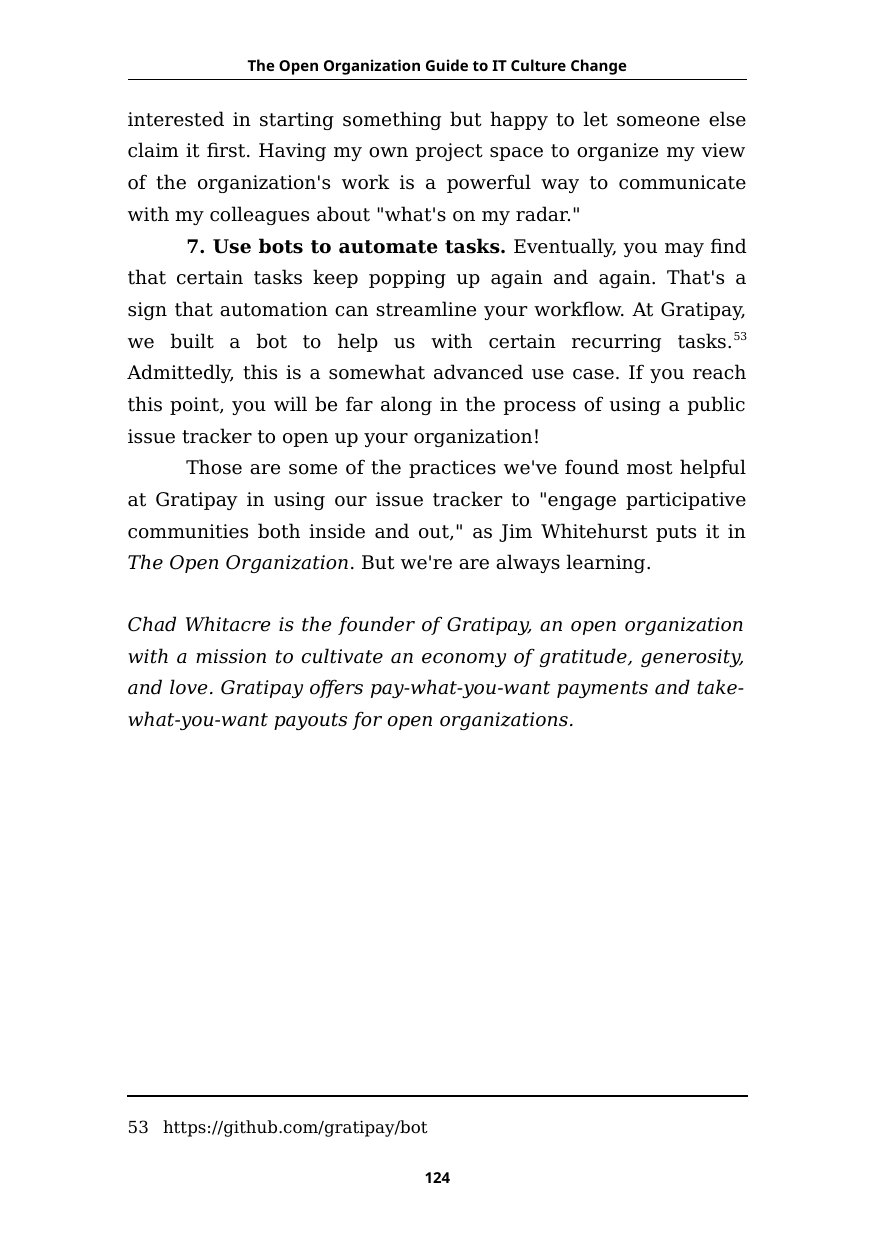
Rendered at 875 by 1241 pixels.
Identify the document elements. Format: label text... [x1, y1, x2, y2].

text Chad Whitacre is the founder of Gratipay, an open organization with a mission to cultivate an economy of gratitude, generosity, and love. Gratipay offers pay-what-you-want payments and take-what-you-want payouts for open organizations. [127, 614, 747, 731]
text interested in starting something but happy to let someone else claim it first. Having my own project space to organize my view of the organization's work is a powerful way to communicate with my colleagues about "what's on my radar." [127, 109, 747, 226]
text Those are some of the practices we've found most helpful at Gratipay in using our issue tracker to "engage participative communities both inside and out," as Jim Whitehurst puts it in The Open Organization. But we're are always learning. [127, 457, 747, 574]
text https://github.com/gratipay/bot [127, 1118, 747, 1138]
text 7. Use bots to automate tasks. Eventually, you may find that certain tasks keep popping up again and again. That's a sign that automation can streamline your workflow. At Gratipay, we built a bot to help us with certain recurring tasks. Admittedly, this is a somewhat advanced use case. If you reach this point, you will be far along in the process of using a public issue tracker to open up your organization! [127, 235, 747, 447]
